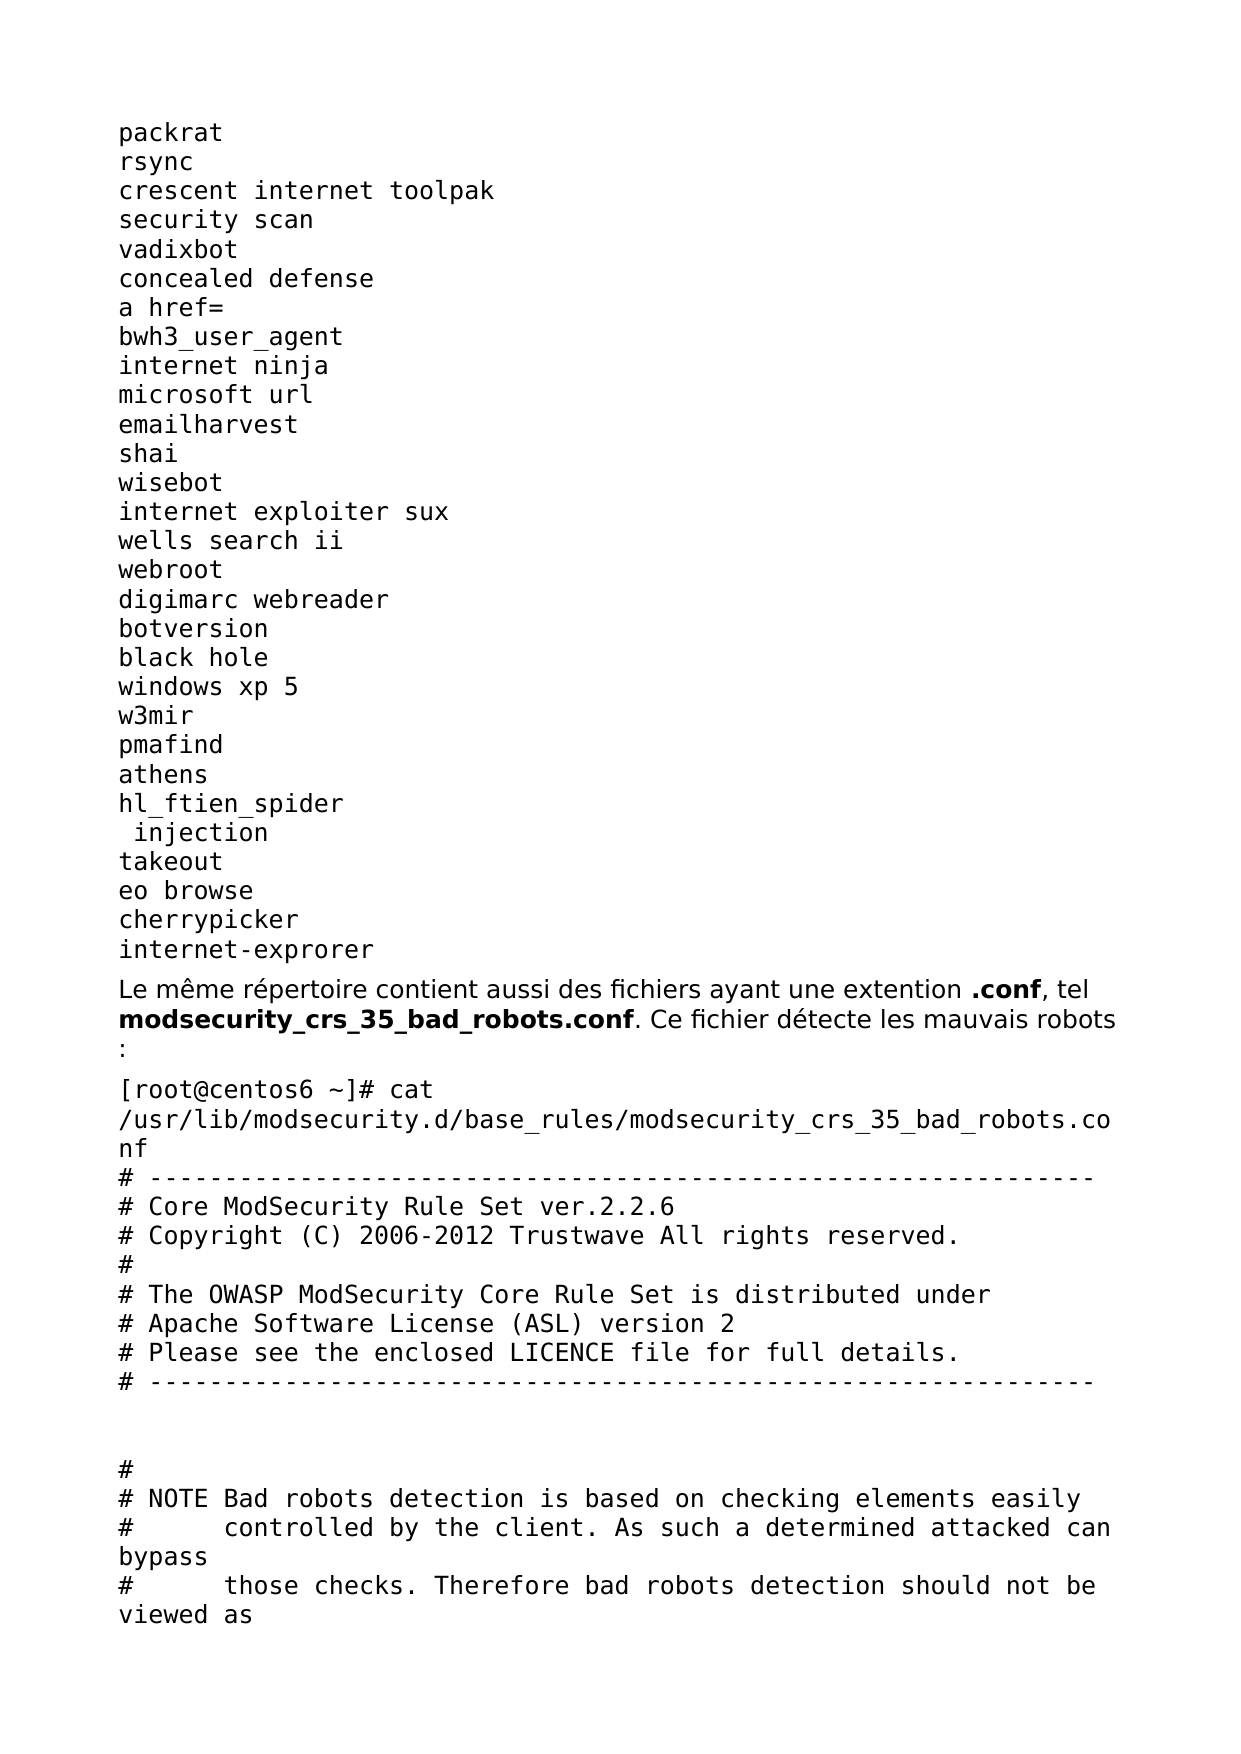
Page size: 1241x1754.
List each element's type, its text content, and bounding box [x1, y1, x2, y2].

text packrat rsync crescent internet toolpak security scan vadixbot concealed defense a href= bwh3_user_agent internet ninja microsoft url emailharvest shai wisebot internet exploiter sux wells search ii webroot digimarc webreader botversion black hole windows xp 5 w3mir pmafind athens hl_ftien_spider injection takeout eo browse cherrypicker internet-exprorer [118, 118, 1122, 964]
text Le même répertoire contient aussi des fichiers ayant une extention .conf, tel modsecurity_crs_35_bad_robots.conf. Ce fichier détecte les mauvais robots : [118, 976, 1122, 1063]
text [root@centos6 ~]# cat /usr/lib/modsecurity.d/base_rules/modsecurity_crs_35_bad_robots.conf # --------------------------------------------------------------- # Core ModSecurity Rule Set ver.2.2.6 # Copyright (C) 2006-2012 Trustwave All rights reserved. # # The OWASP ModSecurity Core Rule Set is distributed under # Apache Software License (ASL) version 2 # Please see the enclosed LICENCE file for full details. # --------------------------------------------------------------- # # NOTE Bad robots detection is based on checking elements easily # controlled by the client. As such a determined attacked can bypass # those checks. Therefore bad robots detection should not be viewed as [118, 1076, 1122, 1630]
